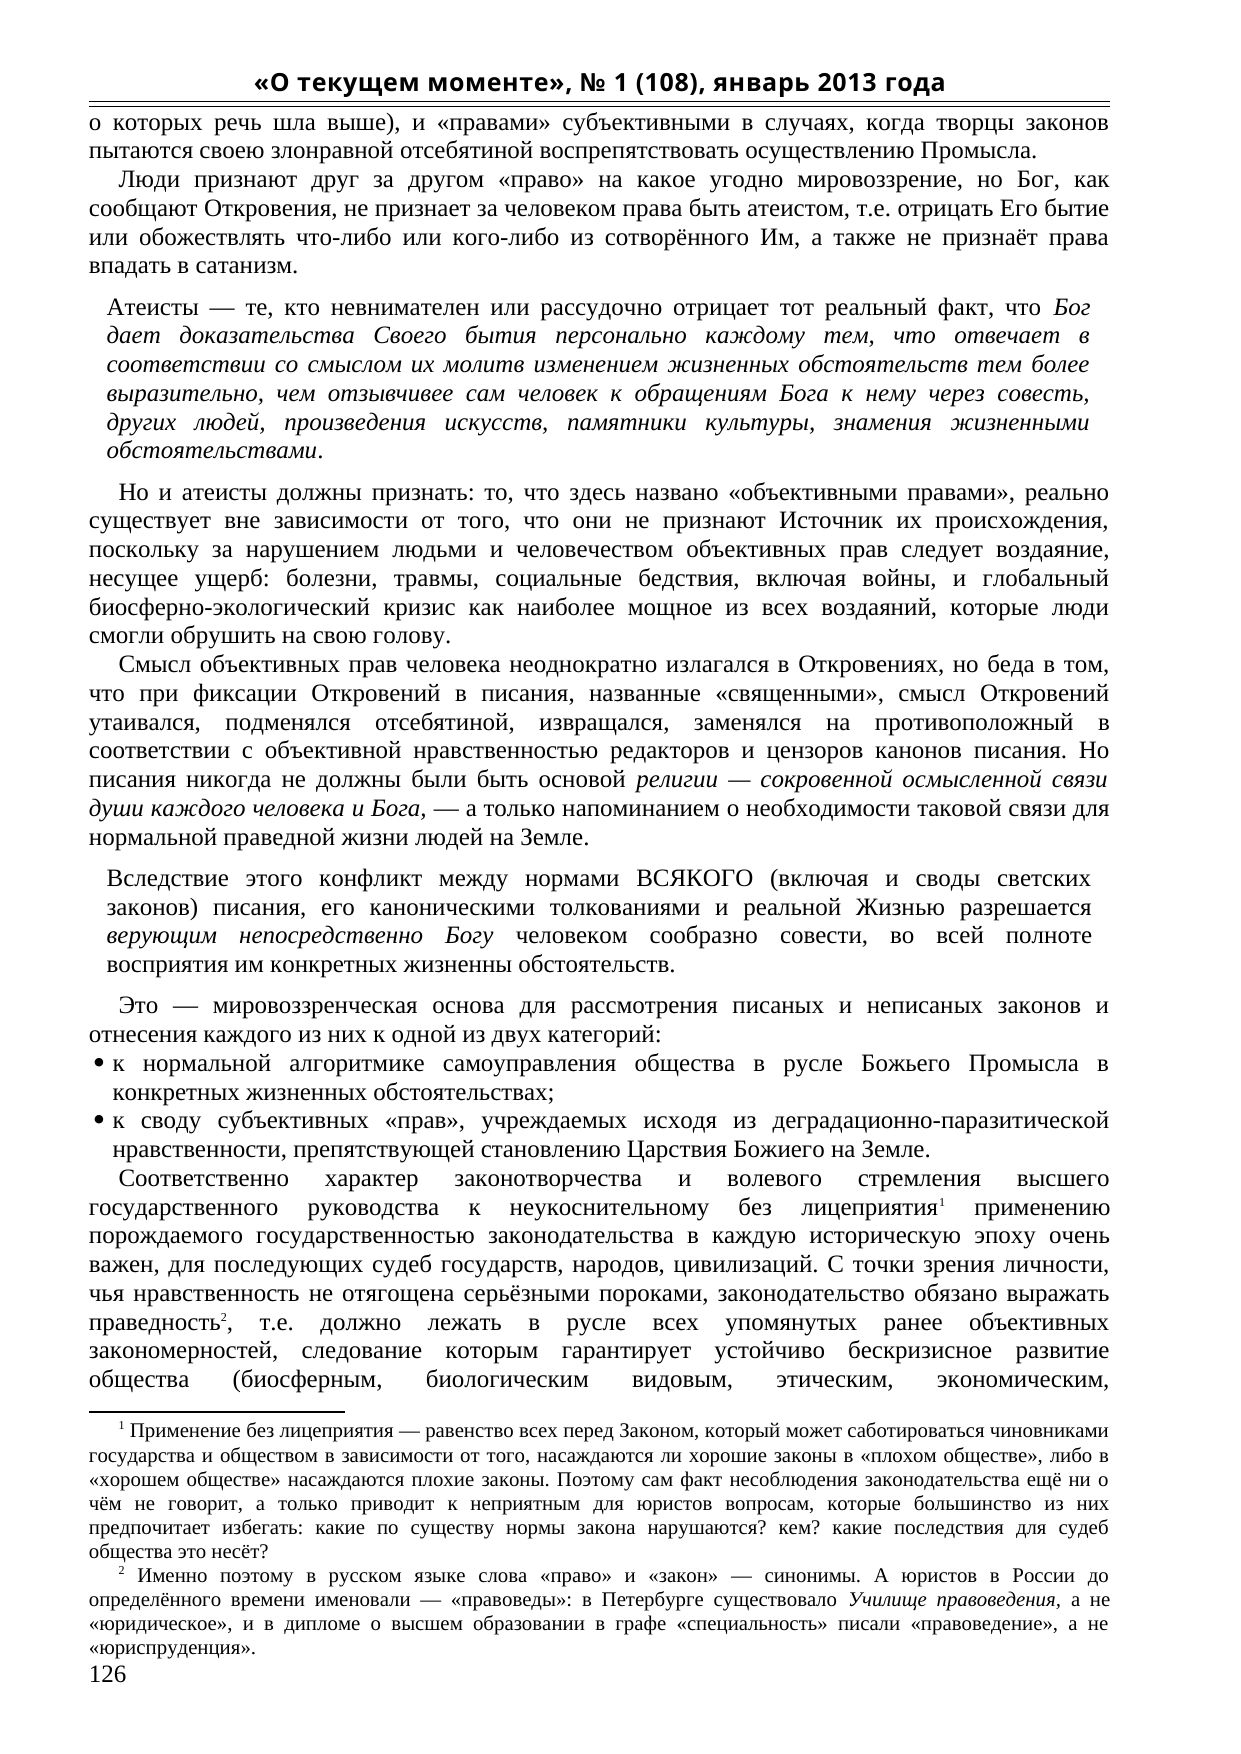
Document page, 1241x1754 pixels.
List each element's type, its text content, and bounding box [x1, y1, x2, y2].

text Люди признают друг за другом «право» на какое угодно мировоззрение, но Бог, как сообщают Откровения, не признает за человеком права быть атеистом, т.е. отрицать Его бытие или обожествлять что-либо или кого-либо из сотворённого Им, а также не признаёт права впадать в сатанизм. [89, 164, 1110, 279]
text Именно поэтому в русском языке слова «право» и «закон» — синонимы. А юристов в России до определённого времени именовали — «правоведы»: в Петербурге существовало Училище правоведения, а не «юридическое», и в дипломе о высшем образовании в графе «специальность» писали «правоведение», а не «юриспруденция». [89, 1563, 1110, 1659]
text Атеисты — те, кто невнимателен или рассудочно отрицает тот реальный факт, что Бог дает доказательства Своего бытия персонально каждому тем, что отвечает в соответствии со смыслом их молитв изменением жизненных обстоятельств тем более выразительно, чем отзывчивее сам человек к обращениям Бога к нему через совесть, других людей, произведения искусств, памятники культуры, знамения жизненными обстоятельствами. [106, 292, 1093, 464]
text о которых речь шла выше), и «правами» субъективными в случаях, когда творцы законов пытаются своею злонравной отсебятиной воспрепятствовать осуществлению Промысла. [89, 107, 1110, 164]
text Смысл объективных прав человека неоднократно излагался в Откровениях, но беда в том, что при фиксации Откровений в писания, названные «священными», смысл Откровений утаивался, подменялся отсебятиной, извращался, заменялся на противоположный в соответствии с объективной нравственностью редакторов и цензоров канонов писания. Но писания никогда не должны были быть основой религии — сокровенной осмысленной связи души каждого человека и Бога, — а только напоминанием о необходимости таковой связи для нормальной праведной жизни людей на Земле. [89, 649, 1110, 850]
text Вследствие этого конфликт между нормами ВСЯКОГО (включая и своды светских законов) писания, его каноническими толкованиями и реальной Жизнью разрешается верующим непосредственно Богу человеком сообразно совести, во всей полноте восприятия им конкретных жизненны обстоятельств. [106, 863, 1093, 978]
text Это — мировоззренческая основа для рассмотрения писаных и неписаных законов и отнесения каждого из них к одной из двух категорий: [89, 990, 1110, 1048]
text Но и атеисты должны признать: то, что здесь названо «объективными правами», реально существует вне зависимости от того, что они не признают Источник их происхождения, поскольку за нарушением людьми и человечеством объективных прав следует воздаяние, несущее ущерб: болезни, травмы, социальные бедствия, включая войны, и глобальный биосферно-экологический кризис как наиболее мощное из всех воздаяний, которые люди смогли обрушить на свою голову. [89, 477, 1110, 649]
list к своду субъективных «прав», учреждаемых исходя из деградационно-паразитической нравственности, препятствующей становлению Царствия Божиего на Земле. [94, 1105, 1110, 1163]
text Применение без лицеприятия — равенство всех перед Законом, который может саботироваться чиновниками государства и обществом в зависимости от того, насаждаются ли хорошие законы в «плохом обществе», либо в «хорошем обществе» насаждаются плохие законы. Поэтому сам факт несоблюдения законодательства ещё ни о чём не говорит, а только приводит к неприятным для юристов вопросам, которые большинство из них предпочитает избегать: какие по существу нормы закона нарушаются? кем? какие последствия для судеб общества это несёт? [89, 1418, 1110, 1563]
list к нормальной алгоритмике самоуправления общества в русле Божьего Промысла в конкретных жизненных обстоятельствах; [94, 1048, 1110, 1105]
text Соответственно характер законотворчества и волевого стремления высшего государственного руководства к неукоснительному без лицеприятия применению порождаемого государственностью законодательства в каждую историческую эпоху очень важен, для последующих судеб государств, народов, цивилизаций. С точки зрения личности, чья нравственность не отягощена серьёзными пороками, законодательство обязано выражать праведность, т.е. должно лежать в русле всех упомянутых ранее объективных закономерностей, следование которым гарантирует устойчиво бескризисное развитие общества (биосферным, биологическим видовым, этическим, экономическим, [89, 1163, 1110, 1393]
